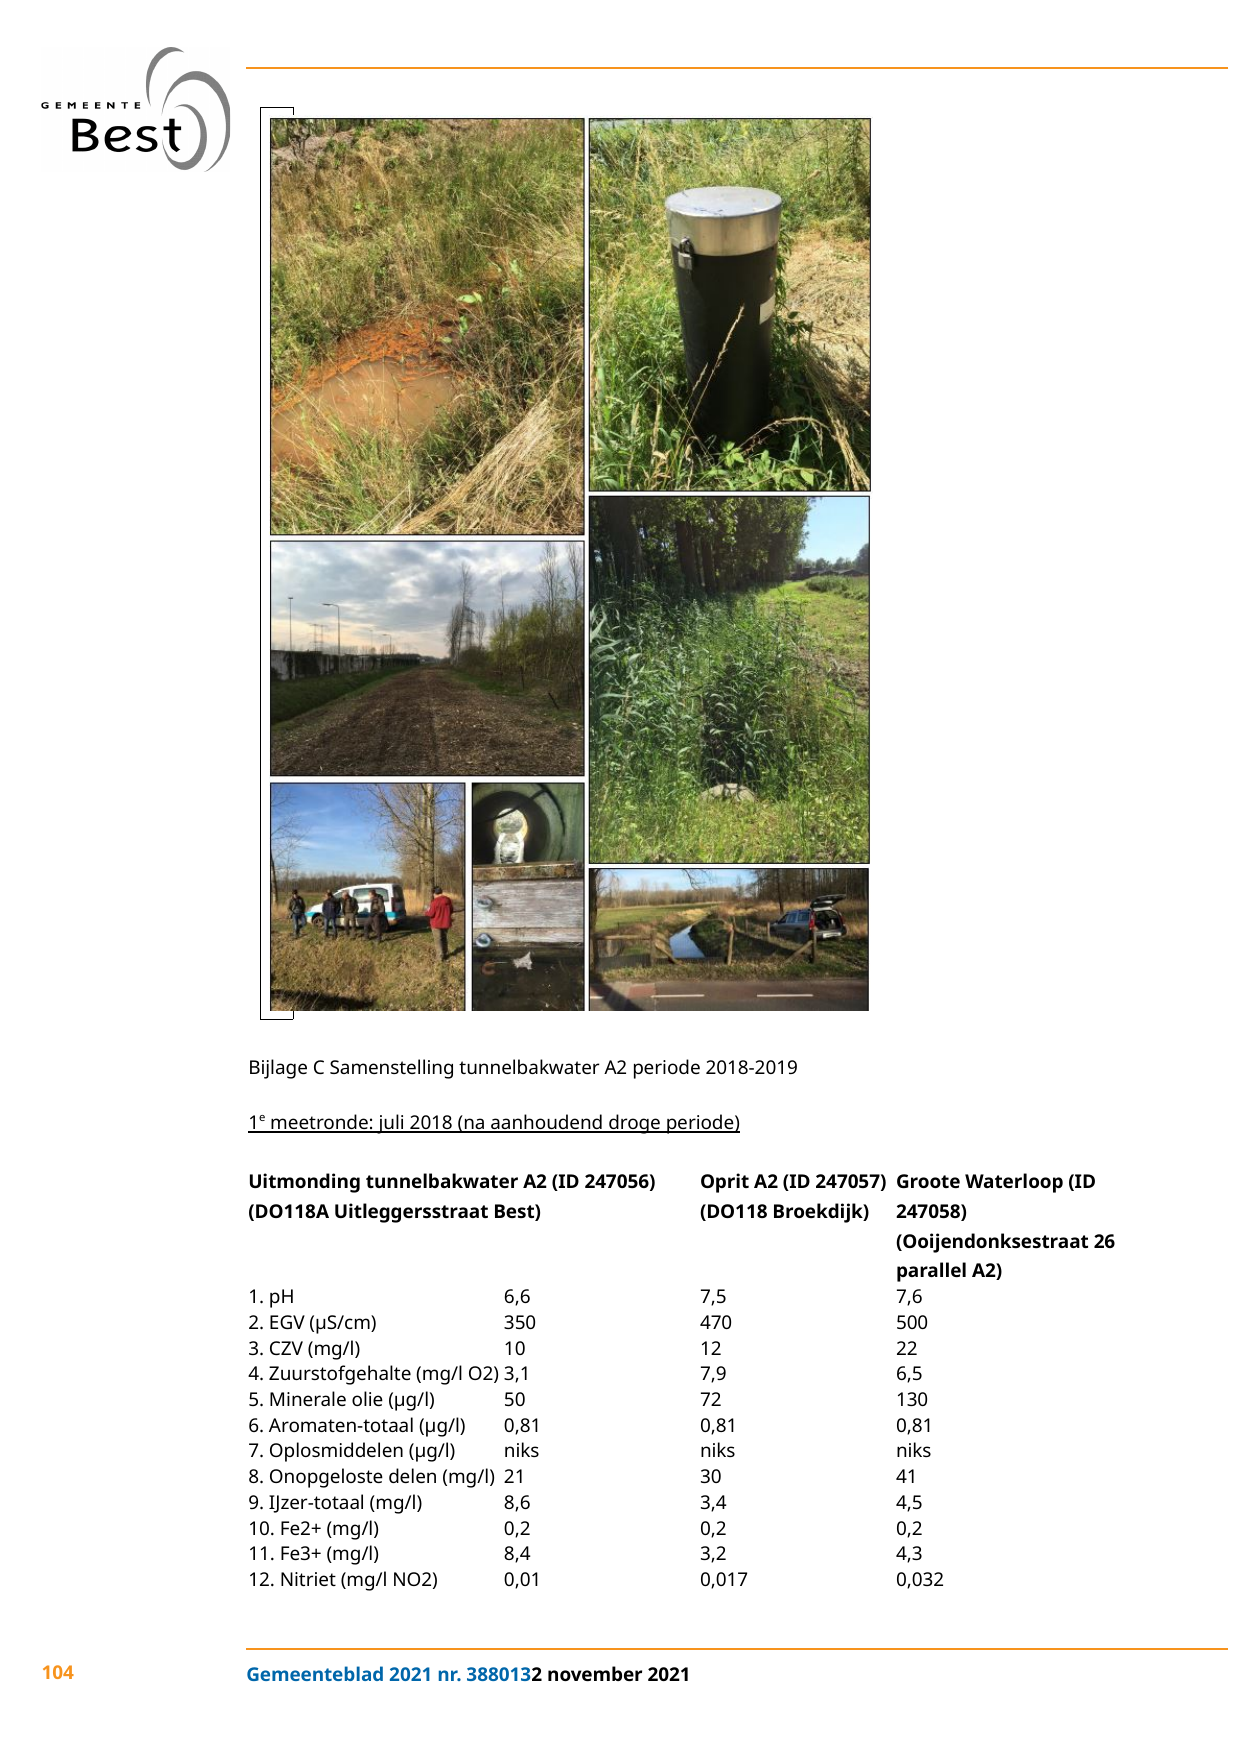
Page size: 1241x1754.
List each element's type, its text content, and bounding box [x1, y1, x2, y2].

table_cell 6,6 [504, 1283, 700, 1309]
table_cell 10. Fe2+ (mg/l) [248, 1515, 504, 1541]
table_cell 4,5 [896, 1489, 1152, 1515]
table_cell 500 [896, 1309, 1152, 1335]
text Bijlage C Samenstelling tunnelbakwater A2 periode 2018-2019 [248, 1054, 1152, 1080]
table_cell 7,6 [896, 1283, 1152, 1309]
table_cell 0,2 [896, 1515, 1152, 1541]
table_cell 30 [700, 1463, 896, 1489]
table_cell 8,4 [504, 1541, 700, 1566]
table_cell 11. Fe3+ (mg/l) [248, 1541, 504, 1566]
table_cell 3. CZV (mg/l) [248, 1335, 504, 1360]
table_cell niks [504, 1438, 700, 1463]
table_cell 0,81 [504, 1412, 700, 1438]
table_cell 9. IJzer-totaal (mg/l) [248, 1489, 504, 1515]
table_cell 350 [504, 1309, 700, 1335]
table_cell 7,5 [700, 1283, 896, 1309]
table_cell 0,81 [700, 1412, 896, 1438]
table_cell 22 [896, 1335, 1152, 1360]
table_cell 0,2 [700, 1515, 896, 1541]
table_cell 7. Oplosmiddelen (µg/l) [248, 1438, 504, 1463]
table_cell 4,3 [896, 1541, 1152, 1566]
table_cell 0,2 [504, 1515, 700, 1541]
table_cell 12 [700, 1335, 896, 1360]
table_cell 10 [504, 1335, 700, 1360]
table_cell niks [700, 1438, 896, 1463]
table_cell 4. Zuurstofgehalte (mg/l O2) [248, 1360, 504, 1386]
table_cell 0,032 [896, 1566, 1152, 1592]
table_header Oprit A2 (ID 247057) (DO118 Broekdijk) [700, 1169, 896, 1283]
table_cell 50 [504, 1386, 700, 1412]
table_cell 12. Nitriet (mg/l NO2) [248, 1566, 504, 1592]
table_cell 2. EGV (µS/cm) [248, 1309, 504, 1335]
table_cell 21 [504, 1463, 700, 1489]
table_cell 3,2 [700, 1541, 896, 1566]
table_cell 8,6 [504, 1489, 700, 1515]
table_cell 0,81 [896, 1412, 1152, 1438]
table_cell 8. Onopgeloste delen (mg/l) [248, 1463, 504, 1489]
table_cell 0,01 [504, 1566, 700, 1592]
table_cell 470 [700, 1309, 896, 1335]
picture [41, 47, 231, 172]
text 1e meetronde: juli 2018 (na aanhoudend droge periode) [248, 1109, 1152, 1135]
table_cell 0,017 [700, 1566, 896, 1592]
table_header Groote Waterloop (ID 247058) (Ooijendonksestraat 26 parallel A2) [896, 1169, 1152, 1283]
table_cell 3,4 [700, 1489, 896, 1515]
table_cell 6. Aromaten-totaal (µg/l) [248, 1412, 504, 1438]
table_cell niks [896, 1438, 1152, 1463]
table_cell 130 [896, 1386, 1152, 1412]
table_cell 41 [896, 1463, 1152, 1489]
table_cell 3,1 [504, 1360, 700, 1386]
table_cell 6,5 [896, 1360, 1152, 1386]
table_cell 5. Minerale olie (µg/l) [248, 1386, 504, 1412]
table_header Uitmonding tunnelbakwater A2 (ID 247056) (DO118A Uitleggersstraat Best) [248, 1169, 700, 1283]
table_cell 1. pH [248, 1283, 504, 1309]
table_cell 7,9 [700, 1360, 896, 1386]
picture [268, 115, 873, 1011]
table_cell 72 [700, 1386, 896, 1412]
